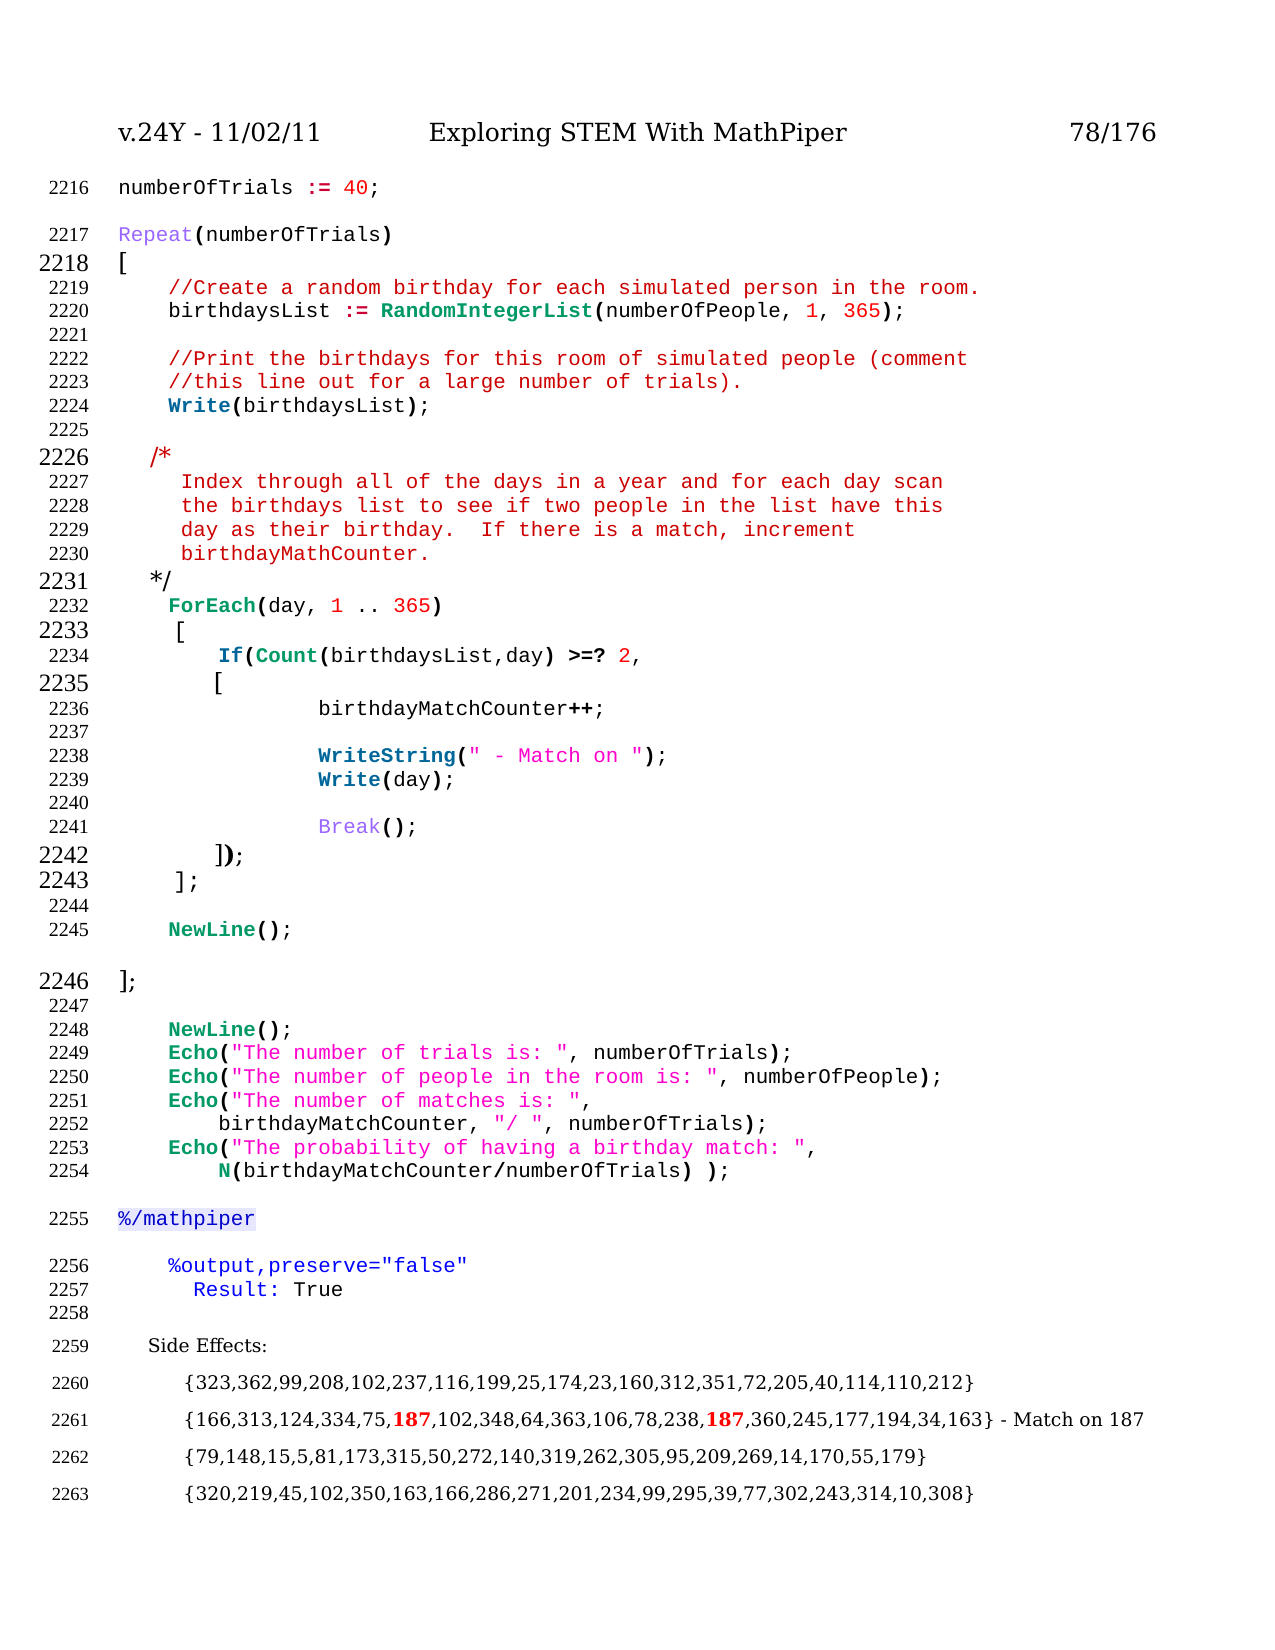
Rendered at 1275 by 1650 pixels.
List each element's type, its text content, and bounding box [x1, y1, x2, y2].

text ForEach(day, 1 .. 365) [118, 595, 1157, 619]
text ]); [118, 839, 1157, 869]
text {320,219,45,102,350,163,166,286,271,201,234,99,295,39,77,302,243,314,10,308} [148, 1483, 1157, 1504]
text */ [118, 566, 1157, 595]
text //Print the birthdays for this room of simulated people (comment [118, 348, 1157, 371]
text NewLine(); [118, 1019, 1157, 1042]
text %output,preserve="false" [118, 1255, 1157, 1279]
text Index through all of the days in a year and for each day scan [118, 472, 1157, 495]
text Break(); [118, 816, 1157, 839]
text Echo("The probability of having a birthday match: ", [118, 1137, 1157, 1161]
text birthdayMatchCounter, "/ ", numberOfTrials); [118, 1113, 1157, 1137]
text /* [118, 442, 1157, 472]
text ]; [118, 966, 1157, 995]
text {79,148,15,5,81,173,315,50,272,140,319,262,305,95,209,269,14,170,55,179} [148, 1446, 1157, 1468]
text %/mathpiper [118, 1208, 1157, 1231]
text Result: True [118, 1279, 1157, 1302]
text //Create a random birthday for each simulated person in the room. [118, 277, 1157, 301]
text [ [118, 248, 1157, 277]
text If(Count(birthdaysList,day) >=? 2, [118, 645, 1157, 668]
text ]; [118, 869, 1157, 895]
text Repeat(numberOfTrials) [118, 224, 1157, 248]
text day as their birthday. If there is a match, increment [118, 519, 1157, 542]
text the birthdays list to see if two people in the list have this [118, 495, 1157, 519]
text Echo("The number of people in the room is: ", numberOfPeople); [118, 1066, 1157, 1089]
text //this line out for a large number of trials). [118, 371, 1157, 395]
text birthdayMathCounter. [118, 542, 1157, 566]
text [ [118, 619, 1157, 645]
text Write(day); [118, 769, 1157, 792]
text WriteString(" - Match on "); [118, 745, 1157, 769]
text {323,362,99,208,102,237,116,199,25,174,23,160,312,351,72,205,40,114,110,212} [148, 1372, 1157, 1394]
text Side Effects: [148, 1335, 1157, 1357]
text {166,313,124,334,75,187,102,348,64,363,106,78,238,187,360,245,177,194,34,163} - Match on 187 [148, 1409, 1157, 1431]
text Echo("The number of matches is: ", [118, 1089, 1157, 1113]
text birthdayMatchCounter++; [118, 698, 1157, 721]
text Echo("The number of trials is: ", numberOfTrials); [118, 1042, 1157, 1066]
text Write(birthdaysList); [118, 395, 1157, 419]
text [ [118, 668, 1157, 698]
text N(birthdayMatchCounter/numberOfTrials) ); [118, 1161, 1157, 1184]
text birthdaysList := RandomIntegerList(numberOfPeople, 1, 365); [118, 301, 1157, 324]
text NewLine(); [118, 918, 1157, 942]
text numberOfTrials := 40; [118, 177, 1157, 200]
